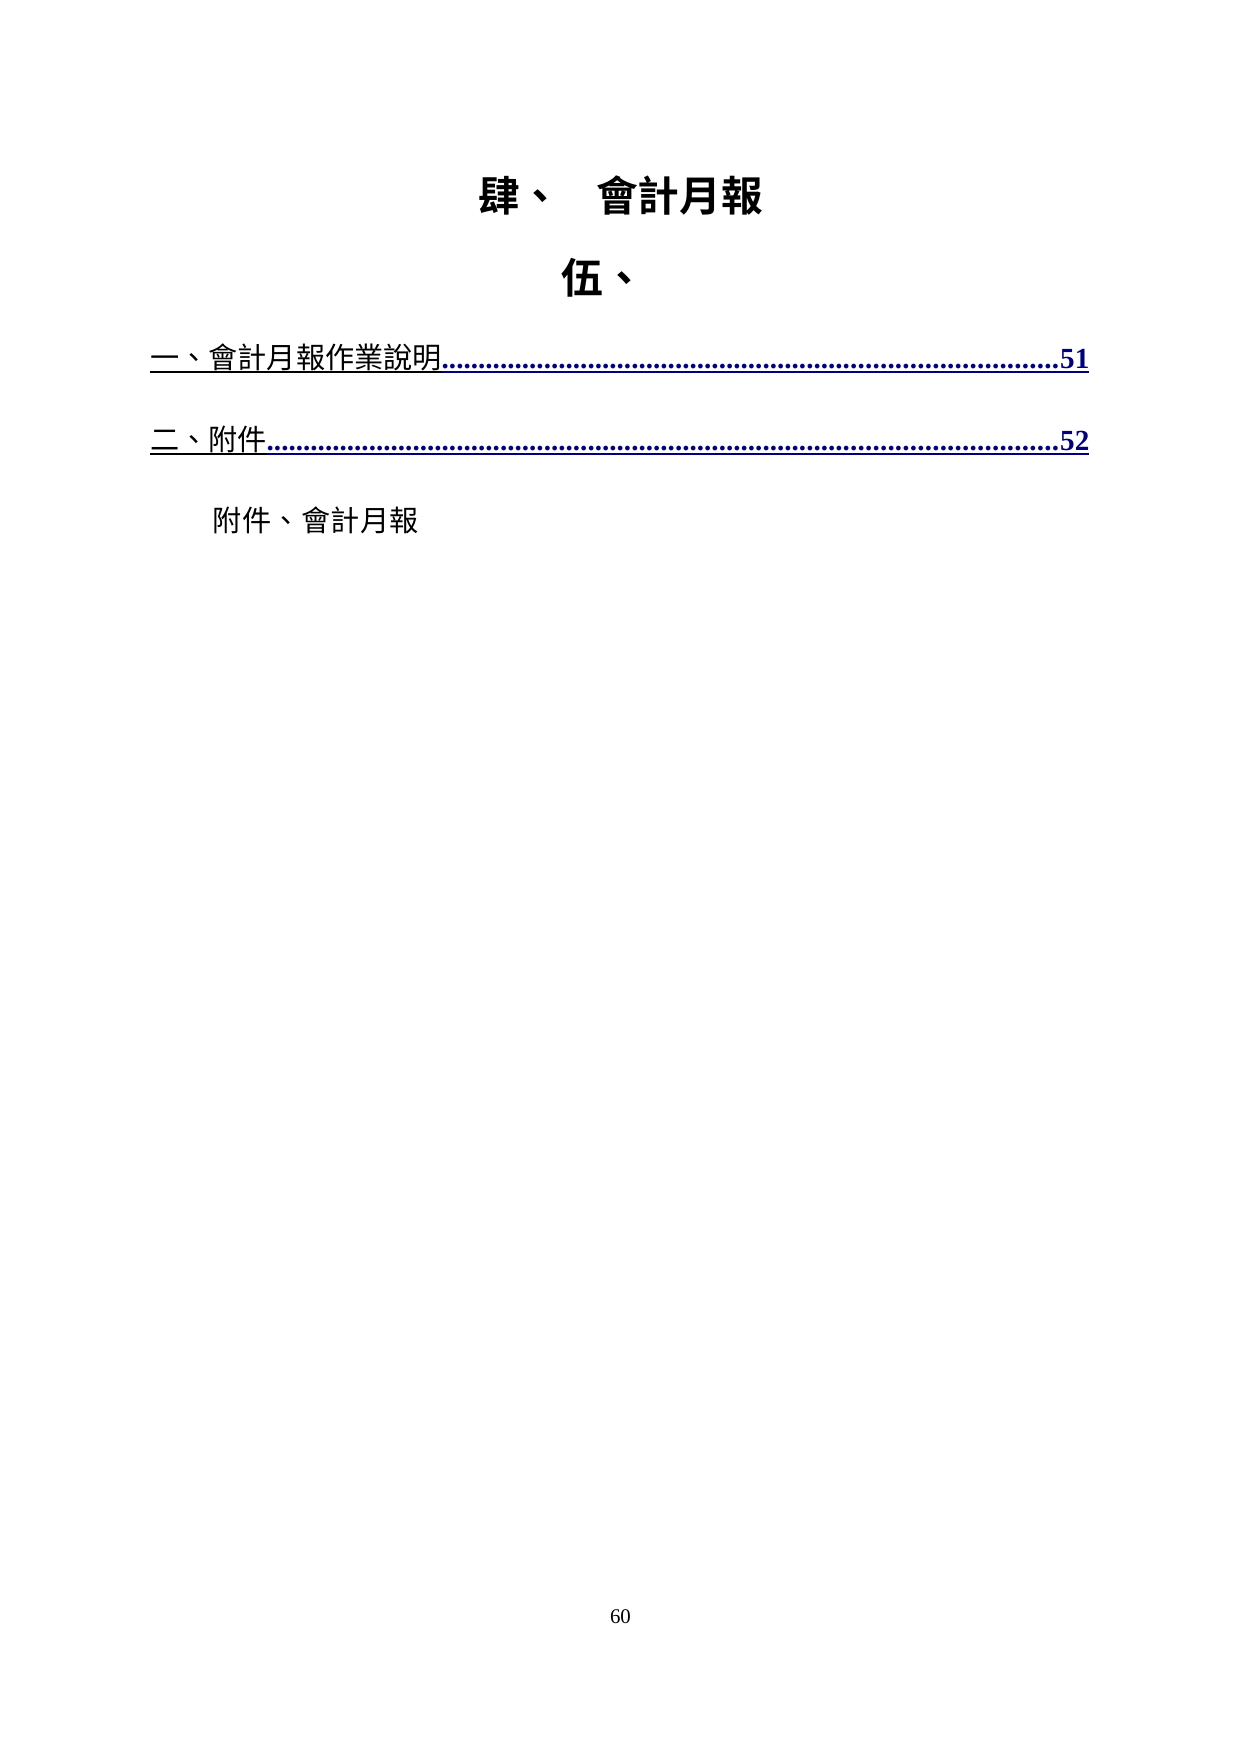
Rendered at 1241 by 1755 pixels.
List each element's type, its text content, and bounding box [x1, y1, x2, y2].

subtitle 會計月報 [150, 152, 1090, 214]
text 附件、會計月報 [212, 477, 1090, 539]
text 一、會計月報作業說明 51 [150, 314, 1090, 377]
text 二、附件 52 [150, 396, 1090, 458]
